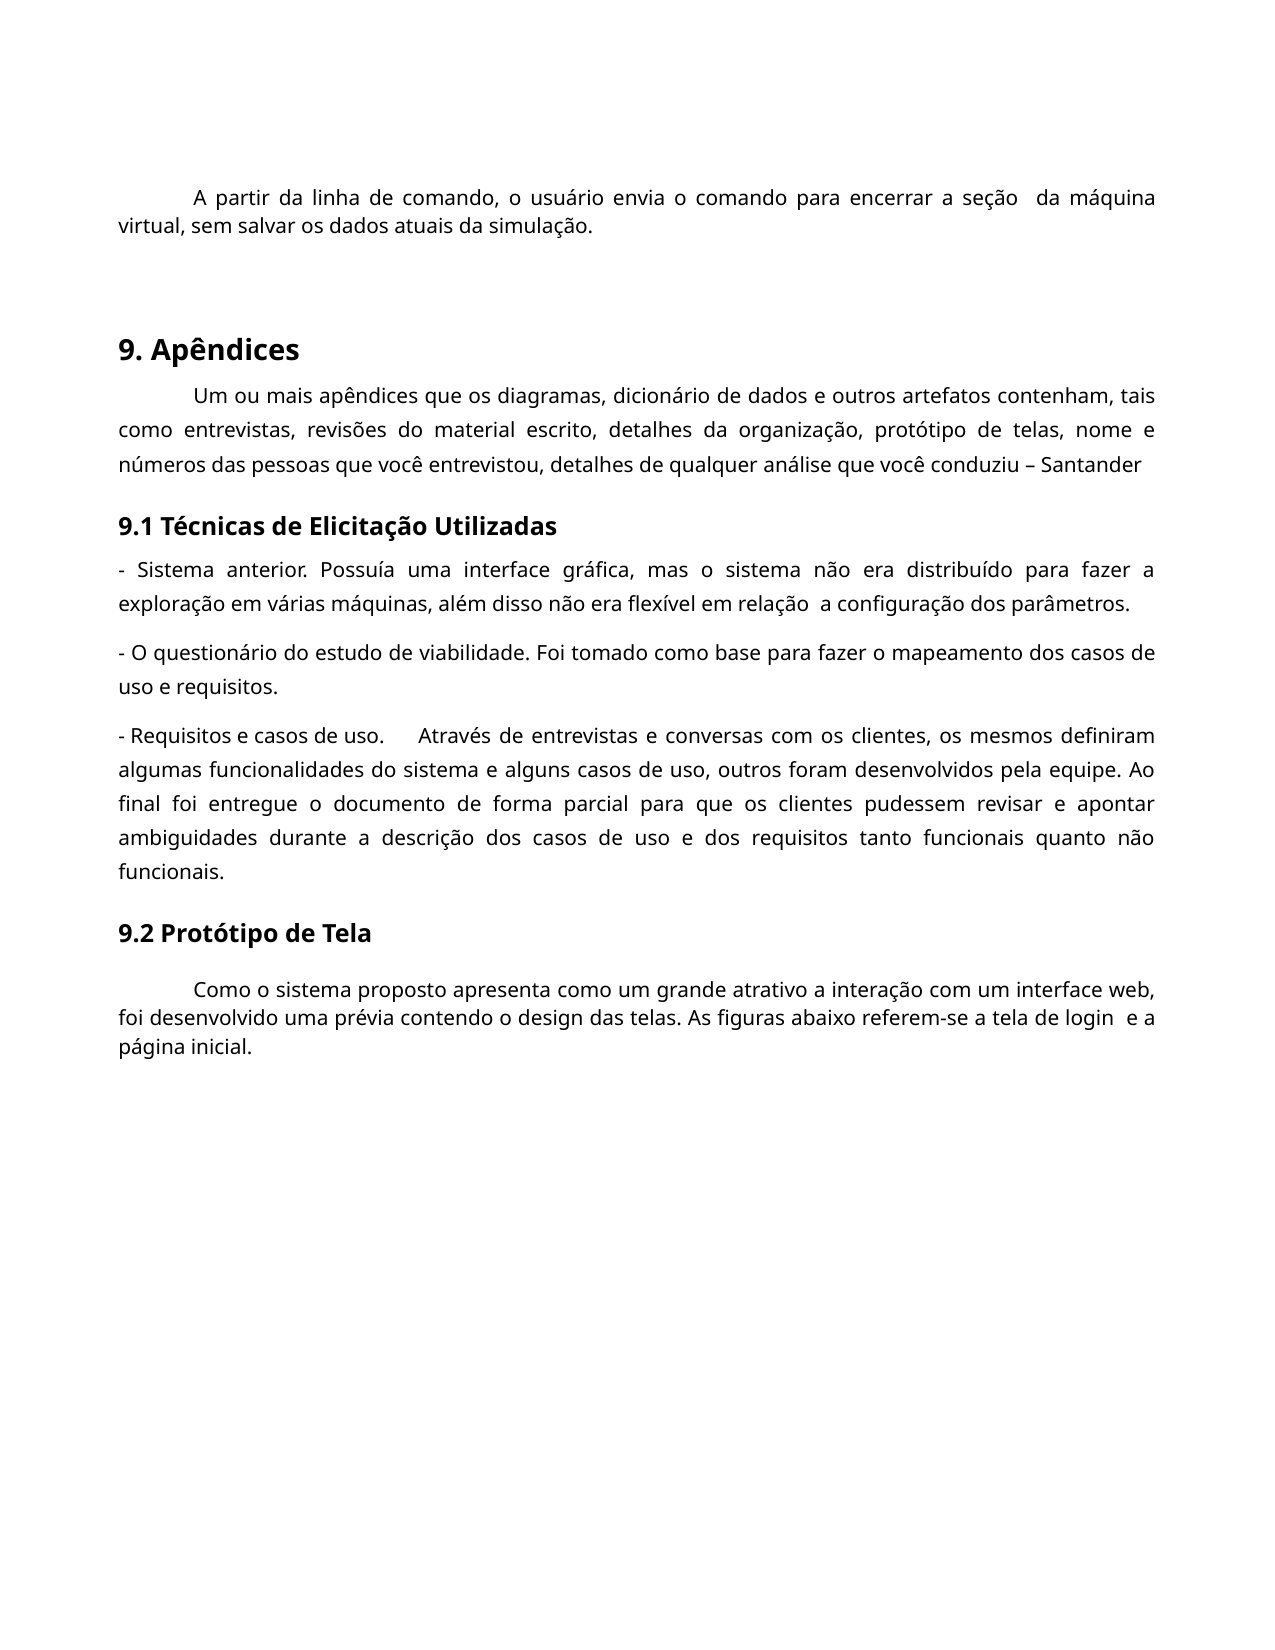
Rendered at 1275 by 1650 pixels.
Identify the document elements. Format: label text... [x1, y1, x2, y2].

title 9.2 Protótipo de Tela [118, 916, 1157, 950]
text - Sistema anterior. Possuía uma interface gráfica, mas o sistema não era distribuído para fazer a exploração em várias máquinas, além disso não era flexível em relação a configuração dos parâmetros. [118, 555, 1157, 618]
title 9.1 Técnicas de Elicitação Utilizadas [118, 509, 1157, 543]
text A partir da linha de comando, o usuário envia o comando para encerrar a seção da máquina virtual, sem salvar os dados atuais da simulação. [118, 183, 1157, 240]
text Como o sistema proposto apresenta como um grande atrativo a interação com um interface web, foi desenvolvido uma prévia contendo o design das telas. As figuras abaixo referem-se a tela de login e a página inicial. [118, 975, 1157, 1060]
text - Requisitos e casos de uso. Através de entrevistas e conversas com os clientes, os mesmos definiram algumas funcionalidades do sistema e alguns casos de uso, outros foram desenvolvidos pela equipe. Ao final foi entregue o documento de forma parcial para que os clientes pudessem revisar e apontar ambiguidades durante a descrição dos casos de uso e dos requisitos tanto funcionais quanto não funcionais. [118, 721, 1157, 885]
text Um ou mais apêndices que os diagramas, dicionário de dados e outros artefatos contenham, tais como entrevistas, revisões do material escrito, detalhes da organização, protótipo de telas, nome e números das pessoas que você entrevistou, detalhes de qualquer análise que você conduziu – Santander [118, 382, 1157, 478]
title 9. Apêndices [118, 329, 1157, 369]
text - O questionário do estudo de viabilidade. Foi tomado como base para fazer o mapeamento dos casos de uso e requisitos. [118, 638, 1157, 701]
